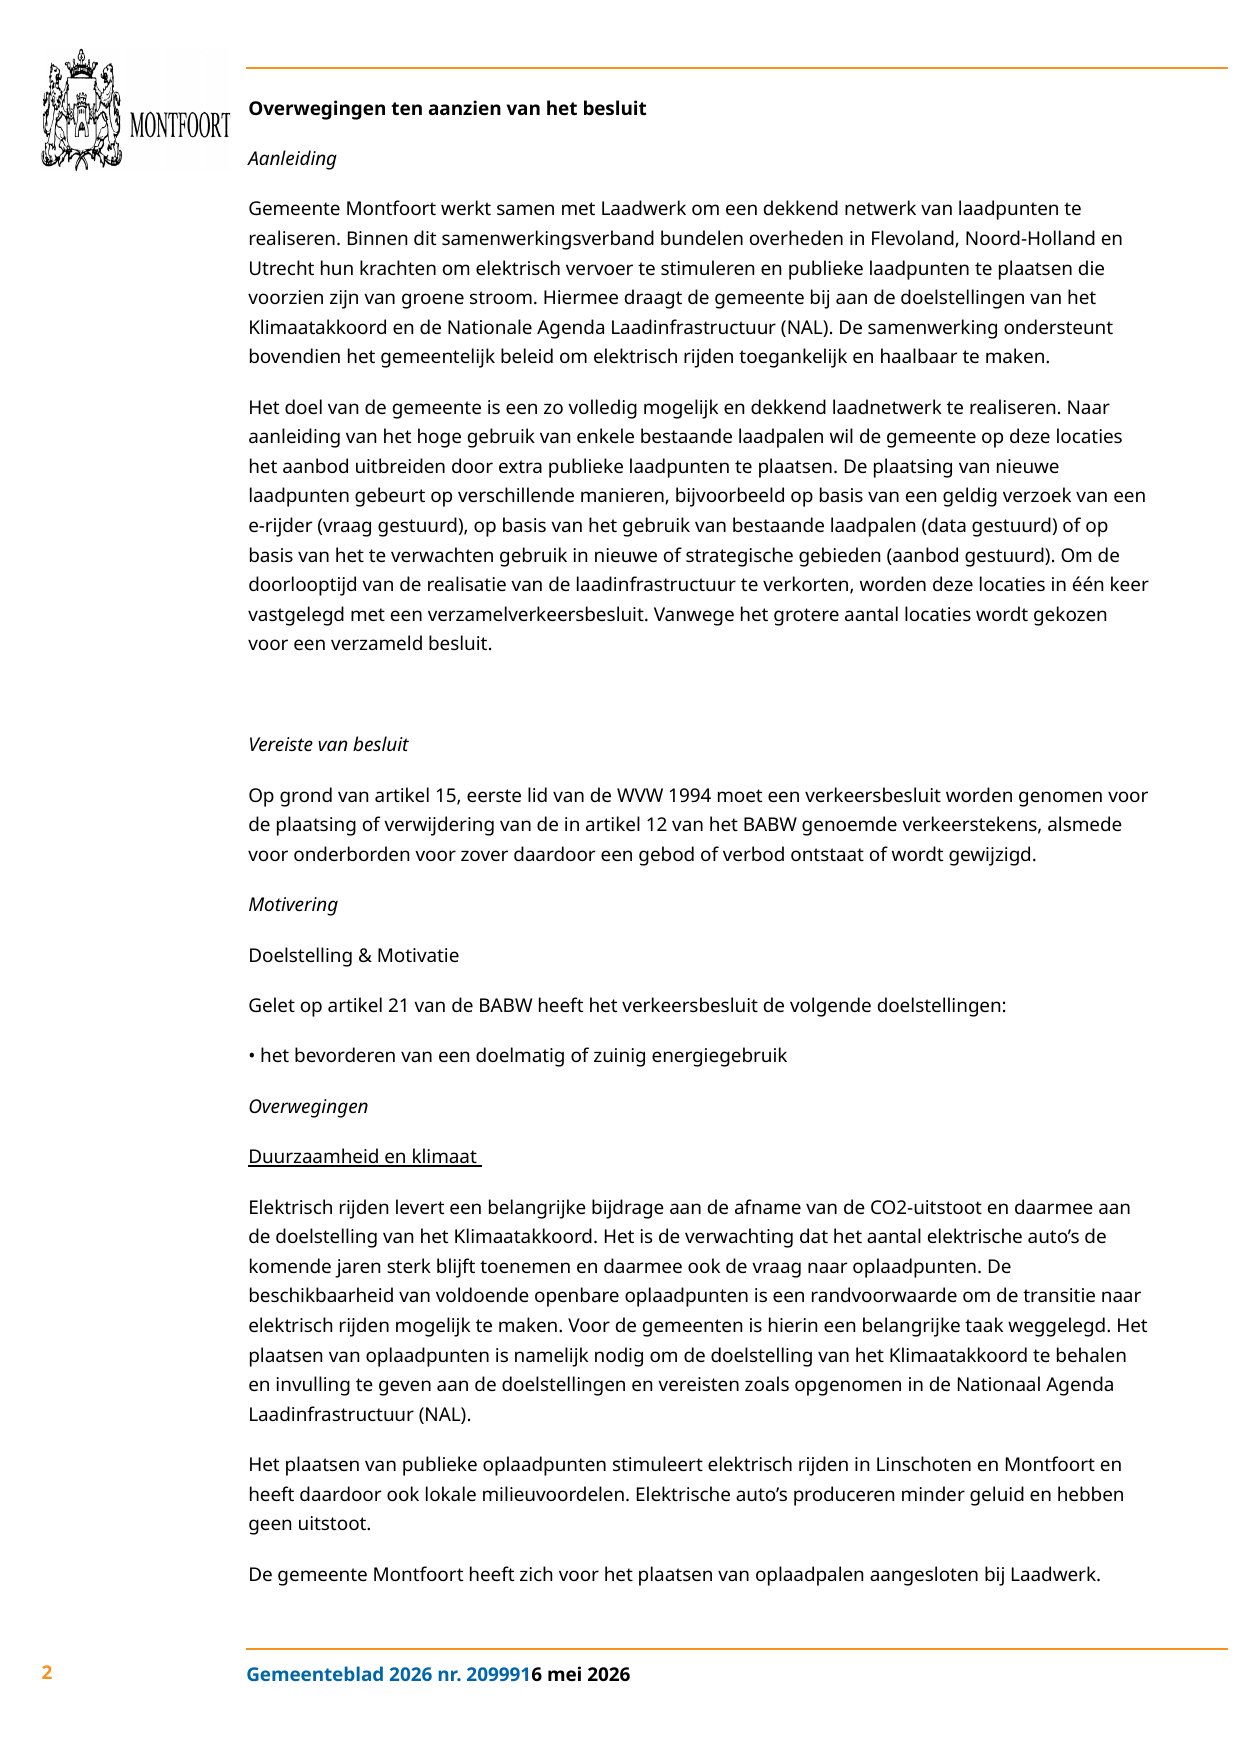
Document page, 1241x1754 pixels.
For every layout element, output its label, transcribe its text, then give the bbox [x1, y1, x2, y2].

text Doelstelling & Motivatie [248, 942, 1152, 968]
text Het plaatsen van publieke oplaadpunten stimuleert elektrisch rijden in Linschoten en Montfoort en heeft daardoor ook lokale milieuvoordelen. Elektrische auto’s produceren minder geluid en hebben geen uitstoot. [248, 1451, 1152, 1536]
text Op grond van artikel 15, eerste lid van de WVW 1994 moet een verkeersbesluit worden genomen voor de plaatsing of verwijdering van de in artikel 12 van het BABW genoemde verkeerstekens, alsmede voor onderborden voor zover daardoor een gebod of verbod ontstaat of wordt gewijzigd. [248, 782, 1152, 867]
text De gemeente Montfoort heeft zich voor het plaatsen van oplaadpalen aangesloten bij Laadwerk. [248, 1561, 1152, 1587]
text Overwegingen ten aanzien van het besluit [248, 95, 1152, 121]
text Gelet op artikel 21 van de BABW heeft het verkeersbesluit de volgende doelstellingen: [248, 992, 1152, 1018]
text Aanleiding [248, 145, 1152, 171]
text Elektrisch rijden levert een belangrijke bijdrage aan de afname van de CO2-uitstoot en daarmee aan de doelstelling van het Klimaatakkoord. Het is de verwachting dat het aantal elektrische auto’s de komende jaren sterk blijft toenemen en daarmee ook de vraag naar oplaadpunten. De beschikbaarheid van voldoende openbare oplaadpunten is een randvoorwaarde om de transitie naar elektrisch rijden mogelijk te maken. Voor de gemeenten is hierin een belangrijke taak weggelegd. Het plaatsen van oplaadpunten is namelijk nodig om de doelstelling van het Klimaatakkoord te behalen en invulling te geven aan de doelstellingen en vereisten zoals opgenomen in de Nationaal Agenda Laadinfrastructuur (NAL). [248, 1194, 1152, 1427]
text Overwegingen [248, 1093, 1152, 1119]
picture [41, 47, 231, 172]
text • het bevorderen van een doelmatig of zuinig energiegebruik [248, 1043, 1152, 1068]
text Duurzaamheid en klimaat [248, 1143, 1152, 1169]
text Het doel van de gemeente is een zo volledig mogelijk en dekkend laadnetwerk te realiseren. Naar aanleiding van het hoge gebruik van enkele bestaande laadpalen wil de gemeente op deze locaties het aanbod uitbreiden door extra publieke laadpunten te plaatsen. De plaatsing van nieuwe laadpunten gebeurt op verschillende manieren, bijvoorbeeld op basis van een geldig verzoek van een e-rijder (vraag gestuurd), op basis van het gebruik van bestaande laadpalen (data gestuurd) of op basis van het te verwachten gebruik in nieuwe of strategische gebieden (aanbod gestuurd). Om de doorlooptijd van de realisatie van de laadinfrastructuur te verkorten, worden deze locaties in één keer vastgelegd met een verzamelverkeersbesluit. Vanwege het grotere aantal locaties wordt gekozen voor een verzameld besluit. [248, 394, 1152, 656]
text Vereiste van besluit [248, 731, 1152, 757]
text Gemeente Montfoort werkt samen met Laadwerk om een dekkend netwerk van laadpunten te realiseren. Binnen dit samenwerkingsverband bundelen overheden in Flevoland, Noord-Holland en Utrecht hun krachten om elektrisch vervoer te stimuleren en publieke laadpunten te plaatsen die voorzien zijn van groene stroom. Hiermee draagt de gemeente bij aan de doelstellingen van het Klimaatakkoord en de Nationale Agenda Laadinfrastructuur (NAL). De samenwerking ondersteunt bovendien het gemeentelijk beleid om elektrisch rijden toegankelijk en haalbaar te maken. [248, 196, 1152, 369]
text Motivering [248, 891, 1152, 917]
